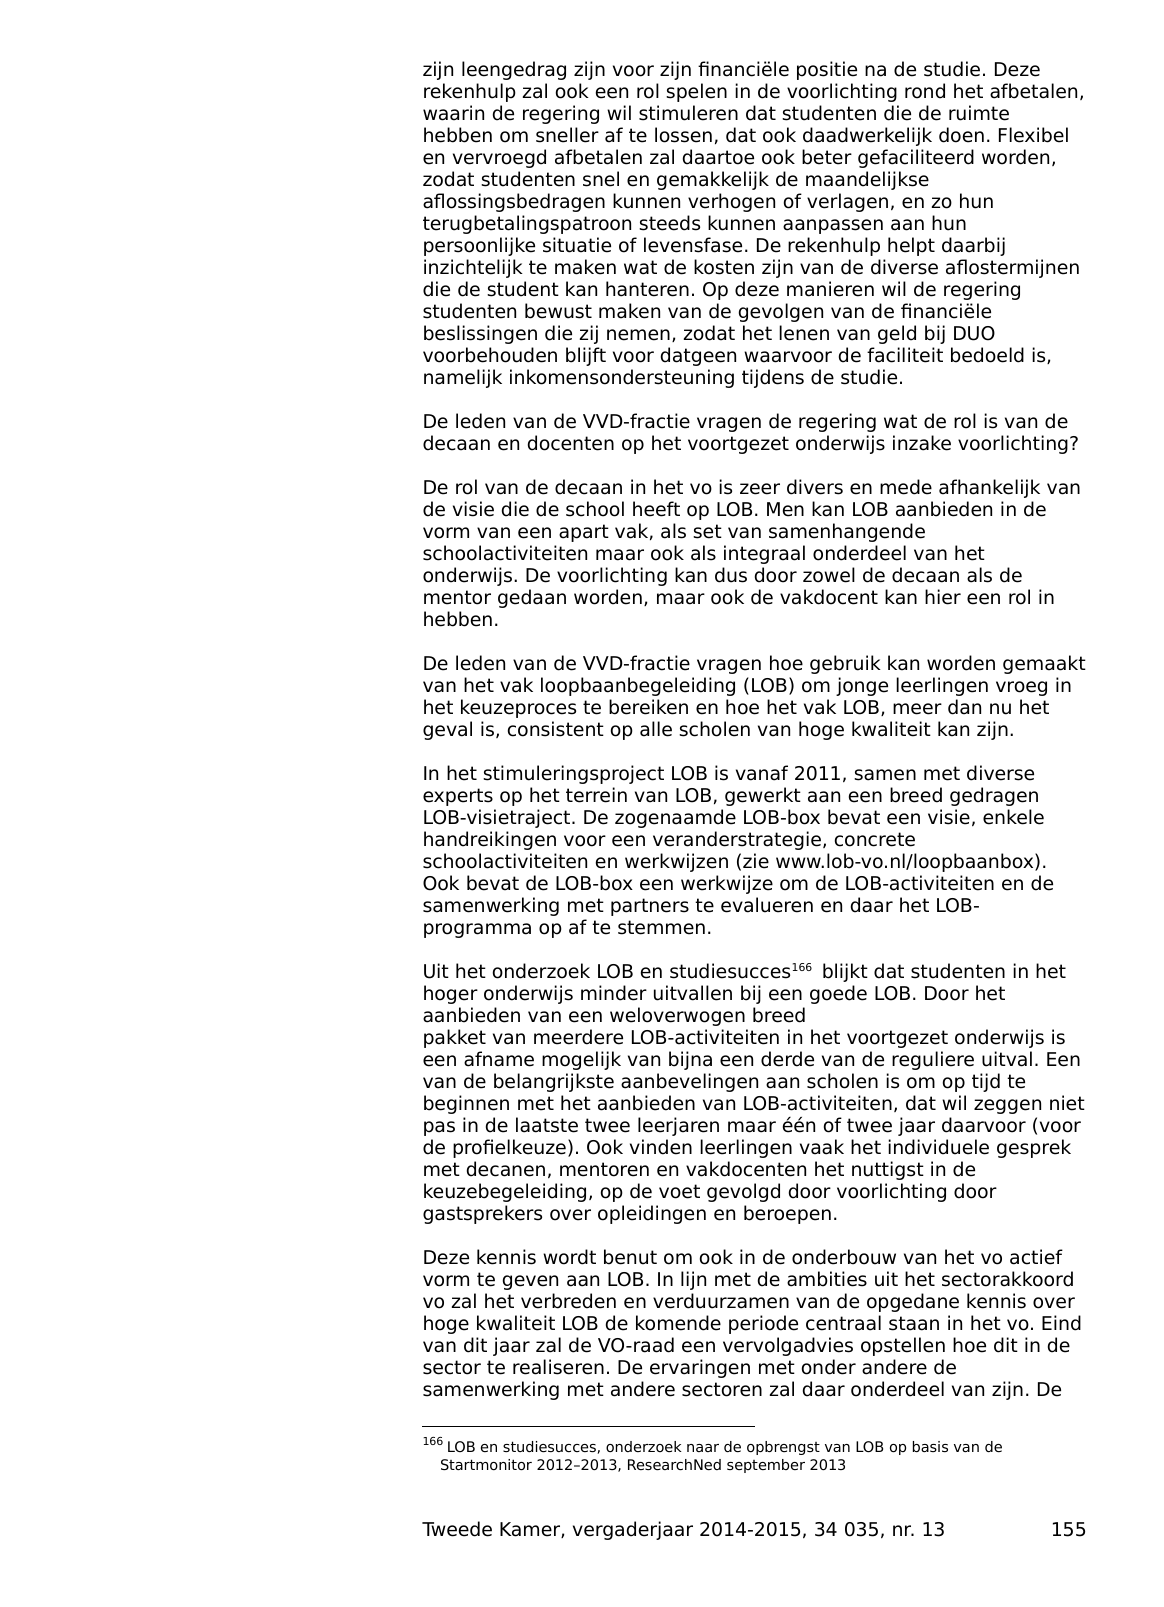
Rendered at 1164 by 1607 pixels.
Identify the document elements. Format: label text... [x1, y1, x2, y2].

text Deze kennis wordt benut om ook in de onderbouw van het vo actief vorm te geven aan LOB. In lijn met de ambities uit het sectorakkoord vo zal het verbreden en verduurzamen van de opgedane kennis over hoge kwaliteit LOB de komende periode centraal staan in het vo. Eind van dit jaar zal de VO-raad een vervolgadvies opstellen hoe dit in de sector te realiseren. De ervaringen met onder andere de samenwerking met andere sectoren zal daar onderdeel van zijn. De [422, 1247, 1087, 1401]
text LOB en studiesucces, onderzoek naar de opbrengst van LOB op basis van de Startmonitor 2012–2013, ResearchNed september 2013 [422, 1435, 1087, 1474]
text Uit het onderzoek LOB en studiesucces blijkt dat studenten in het hoger onderwijs minder uitvallen bij een goede LOB. Door het aanbieden van een weloverwogen breed [422, 961, 1087, 1027]
text De leden van de VVD-fractie vragen de regering wat de rol is van de decaan en docenten op het voortgezet onderwijs inzake voorlichting? [422, 411, 1087, 455]
text pakket van meerdere LOB-activiteiten in het voortgezet onderwijs is een afname mogelijk van bijna een derde van de reguliere uitval. Een van de belangrijkste aanbevelingen aan scholen is om op tijd te beginnen met het aanbieden van LOB-activiteiten, dat wil zeggen niet pas in de laatste twee leerjaren maar één of twee jaar daarvoor (voor de profielkeuze). Ook vinden leerlingen vaak het individuele gesprek met decanen, mentoren en vakdocenten het nuttigst in de keuzebegeleiding, op de voet gevolgd door voorlichting door gastsprekers over opleidingen en beroepen. [422, 1027, 1087, 1225]
text De leden van de VVD-fractie vragen hoe gebruik kan worden gemaakt van het vak loopbaanbegeleiding (LOB) om jonge leerlingen vroeg in het keuzeproces te bereiken en hoe het vak LOB, meer dan nu het geval is, consistent op alle scholen van hoge kwaliteit kan zijn. [422, 653, 1087, 741]
text De rol van de decaan in het vo is zeer divers en mede afhankelijk van de visie die de school heeft op LOB. Men kan LOB aanbieden in de vorm van een apart vak, als set van samenhangende schoolactiviteiten maar ook als integraal onderdeel van het onderwijs. De voorlichting kan dus door zowel de decaan als de mentor gedaan worden, maar ook de vakdocent kan hier een rol in hebben. [422, 477, 1087, 631]
text In het stimuleringsproject LOB is vanaf 2011, samen met diverse experts op het terrein van LOB, gewerkt aan een breed gedragen LOB-visietraject. De zogenaamde LOB-box bevat een visie, enkele handreikingen voor een veranderstrategie, concrete schoolactiviteiten en werkwijzen (zie www.lob-vo.nl/loopbaanbox). Ook bevat de LOB-box een werkwijze om de LOB-activiteiten en de samenwerking met partners te evalueren en daar het LOB-programma op af te stemmen. [422, 763, 1087, 939]
text zijn leengedrag zijn voor zijn financiële positie na de studie. Deze rekenhulp zal ook een rol spelen in de voorlichting rond het afbetalen, waarin de regering wil stimuleren dat studenten die de ruimte hebben om sneller af te lossen, dat ook daadwerkelijk doen. Flexibel en vervroegd afbetalen zal daartoe ook beter gefaciliteerd worden, zodat studenten snel en gemakkelijk de maandelijkse aflossingsbedragen kunnen verhogen of verlagen, en zo hun terugbetalingspatroon steeds kunnen aanpassen aan hun persoonlijke situatie of levensfase. De rekenhulp helpt daarbij inzichtelijk te maken wat de kosten zijn van de diverse aflostermijnen die de student kan hanteren. Op deze manieren wil de regering studenten bewust maken van de gevolgen van de financiële beslissingen die zij nemen, zodat het lenen van geld bij DUO voorbehouden blijft voor datgeen waarvoor de faciliteit bedoeld is, namelijk inkomensondersteuning tijdens de studie. [422, 59, 1087, 389]
